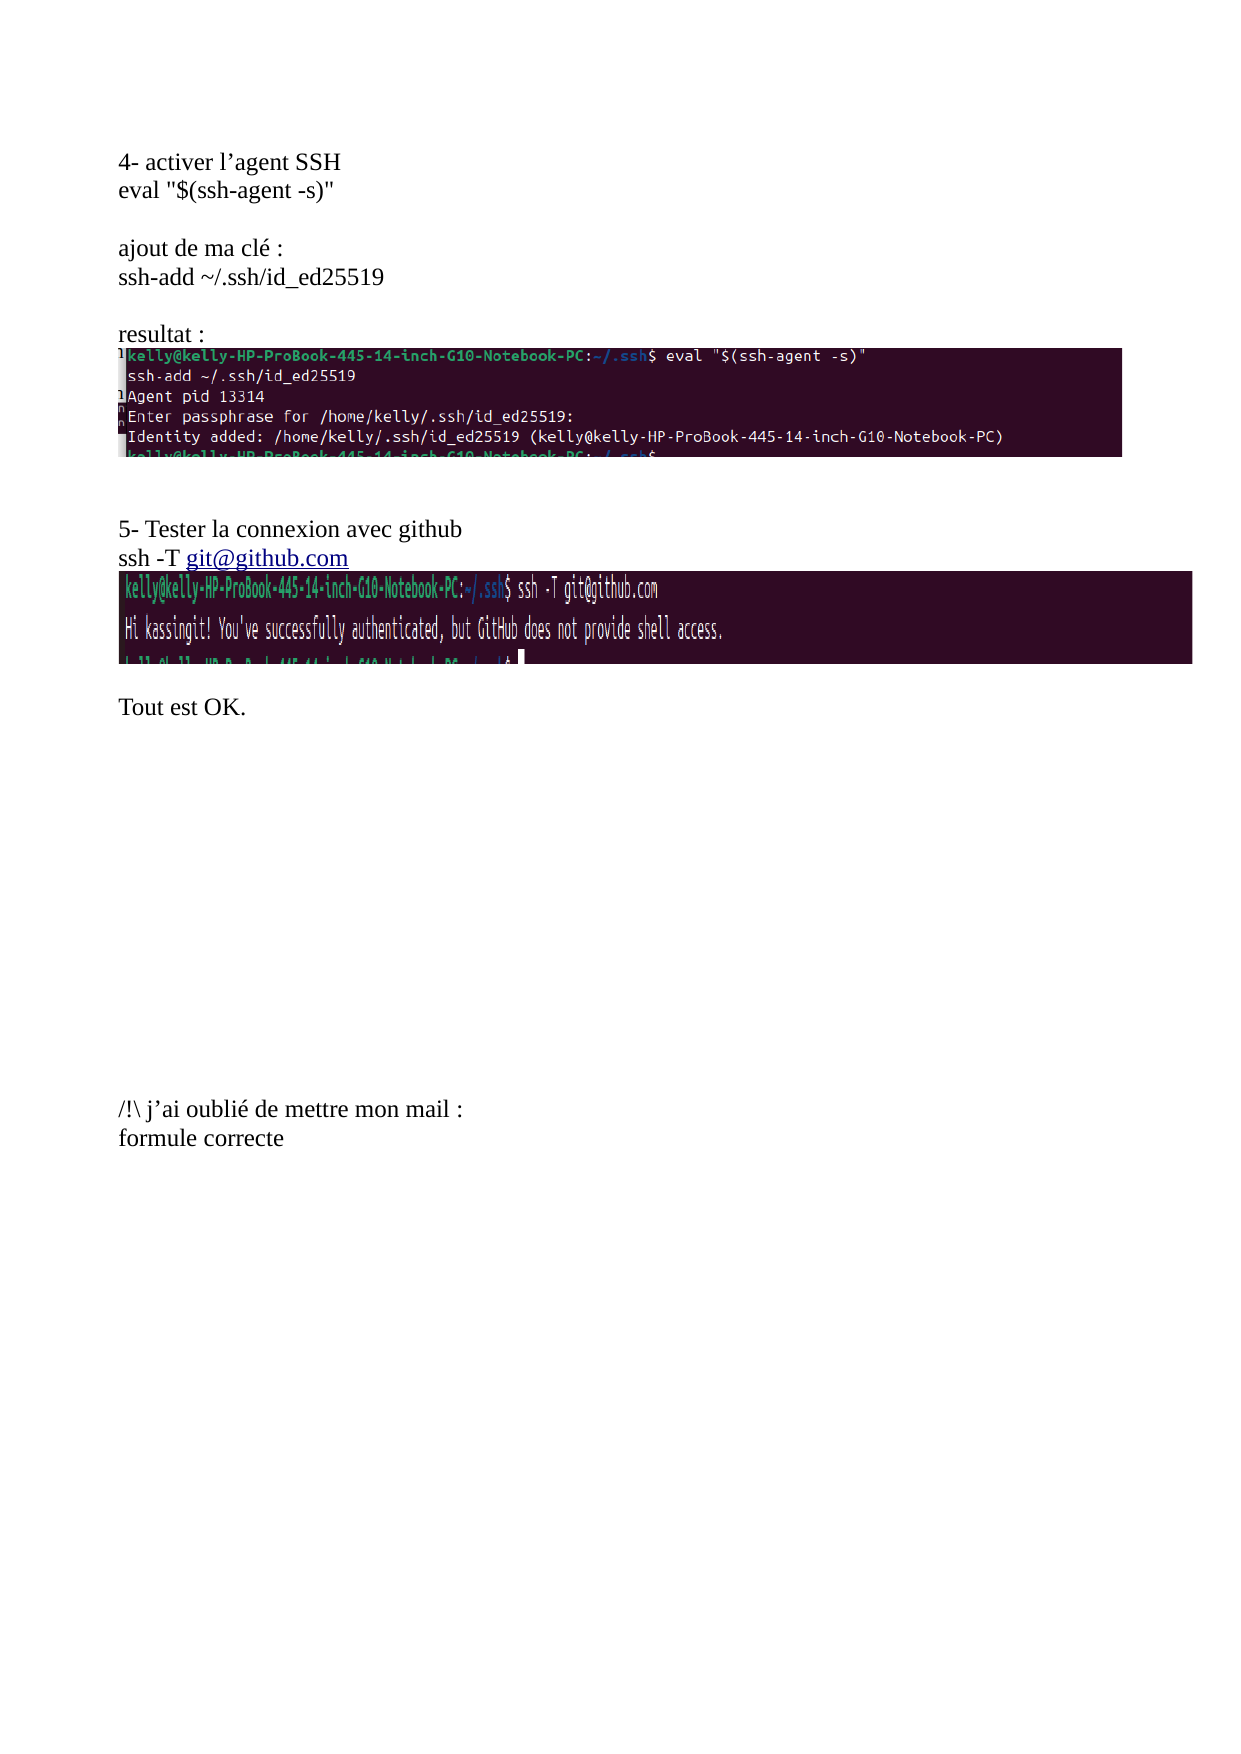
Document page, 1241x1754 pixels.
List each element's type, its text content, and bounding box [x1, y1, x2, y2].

text ssh-add ~/.ssh/id_ed25519 [118, 262, 1122, 291]
text resultat : [118, 319, 1122, 348]
text ssh -T git@github.com [118, 543, 1122, 571]
text eval "$(ssh-agent -s)" [118, 176, 1122, 204]
text 5- Tester la connexion avec github [118, 457, 1122, 543]
picture [118, 348, 1123, 457]
text ajout de ma clé : [118, 233, 1122, 262]
text /!\ j’ai oublié de mettre mon mail : [118, 1094, 1122, 1123]
picture [118, 571, 1193, 664]
text formule correcte [118, 1123, 1122, 1152]
text 4- activer l’agent SSH [118, 147, 1122, 176]
text Tout est OK. [118, 692, 1122, 721]
